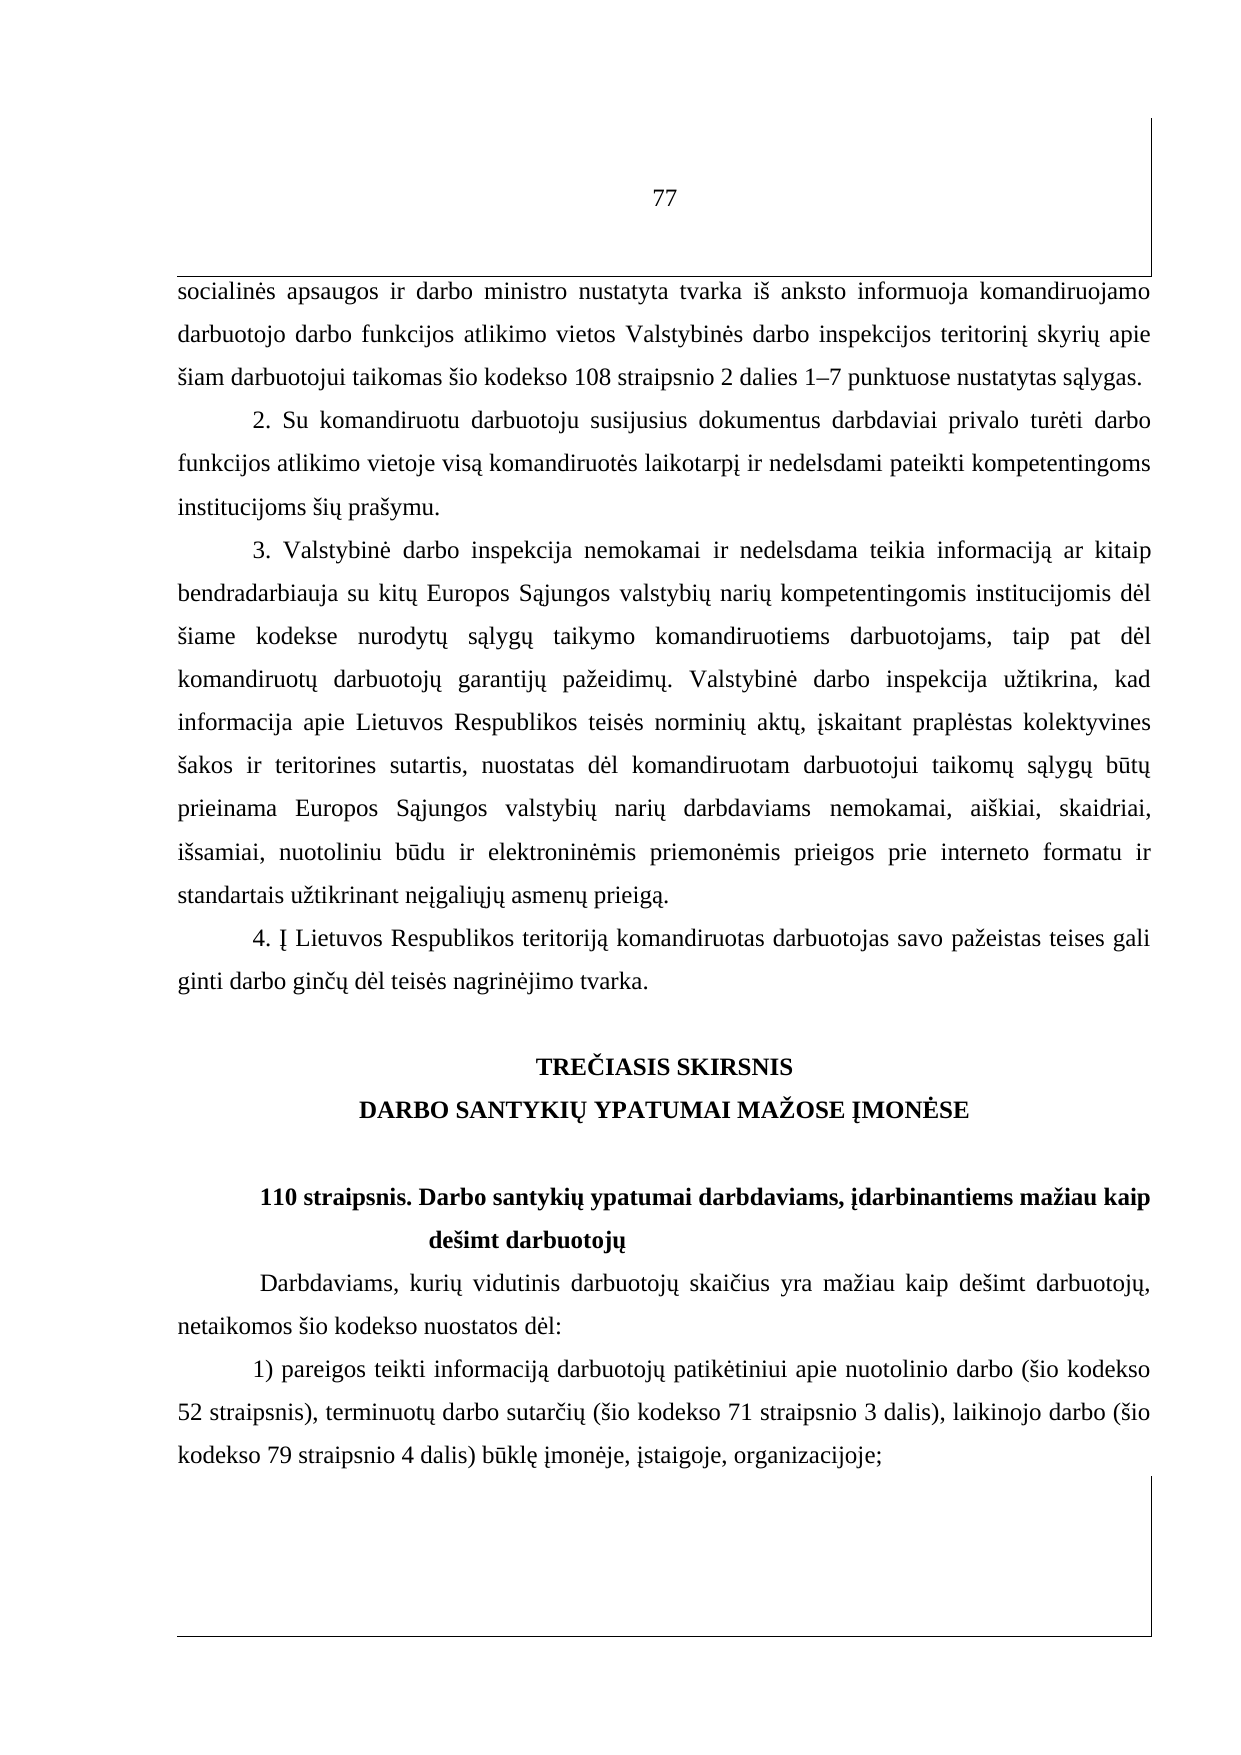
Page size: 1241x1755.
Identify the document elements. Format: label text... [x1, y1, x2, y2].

text 4. Į Lietuvos Respublikos teritoriją komandiruotas darbuotojas savo pažeistas teises gali ginti darbo ginčų dėl teisės nagrinėjimo tvarka. [177, 923, 1152, 995]
text 110 straipsnis. Darbo santykių ypatumai darbdaviams, įdarbinantiems mažiau kaip dešimt darbuotojų [259, 1182, 1152, 1253]
text 3. Valstybinė darbo inspekcija nemokamai ir nedelsdama teikia informaciją ar kitaip bendradarbiauja su kitų Europos Sąjungos valstybių narių kompetentingomis institucijomis dėl šiame kodekse nurodytų sąlygų taikymo komandiruotiems darbuotojams, taip pat dėl komandiruotų darbuotojų garantijų pažeidimų. Valstybinė darbo inspekcija užtikrina, kad informacija apie Lietuvos Respublikos teisės norminių aktų, įskaitant praplėstas kolektyvines šakos ir teritorines sutartis, nuostatas dėl komandiruotam darbuotojui taikomų sąlygų būtų prieinama Europos Sąjungos valstybių narių darbdaviams nemokamai, aiškiai, skaidriai, išsamiai, nuotoliniu būdu ir elektroninėmis priemonėmis prieigos prie interneto formatu ir standartais užtikrinant neįgaliųjų asmenų prieigą. [177, 535, 1152, 908]
text 2. Su komandiruotu darbuotoju susijusius dokumentus darbdaviai privalo turėti darbo funkcijos atlikimo vietoje visą komandiruotės laikotarpį ir nedelsdami pateikti kompetentingoms institucijoms šių prašymu. [177, 405, 1152, 520]
text socialinės apsaugos ir darbo ministro nustatyta tvarka iš anksto informuoja komandiruojamo darbuotojo darbo funkcijos atlikimo vietos Valstybinės darbo inspekcijos teritorinį skyrių apie šiam darbuotojui taikomas šio kodekso 108 straipsnio 2 dalies 1–7 punktuose nustatytas sąlygas. [177, 276, 1152, 391]
text TREČIASIS SKIRSNIS [177, 1052, 1152, 1081]
text DARBO SANTYKIŲ YPATUMAI MAŽOSE ĮMONĖSE [177, 1095, 1152, 1124]
text Darbdaviams, kurių vidutinis darbuotojų skaičius yra mažiau kaip dešimt darbuotojų, netaikomos šio kodekso nuostatos dėl: [177, 1268, 1152, 1340]
text 1) pareigos teikti informaciją darbuotojų patikėtiniui apie nuotolinio darbo (šio kodekso 52 straipsnis), terminuotų darbo sutarčių (šio kodekso 71 straipsnio 3 dalis), laikinojo darbo (šio kodekso 79 straipsnio 4 dalis) būklę įmonėje, įstaigoje, organizacijoje; [177, 1354, 1152, 1469]
